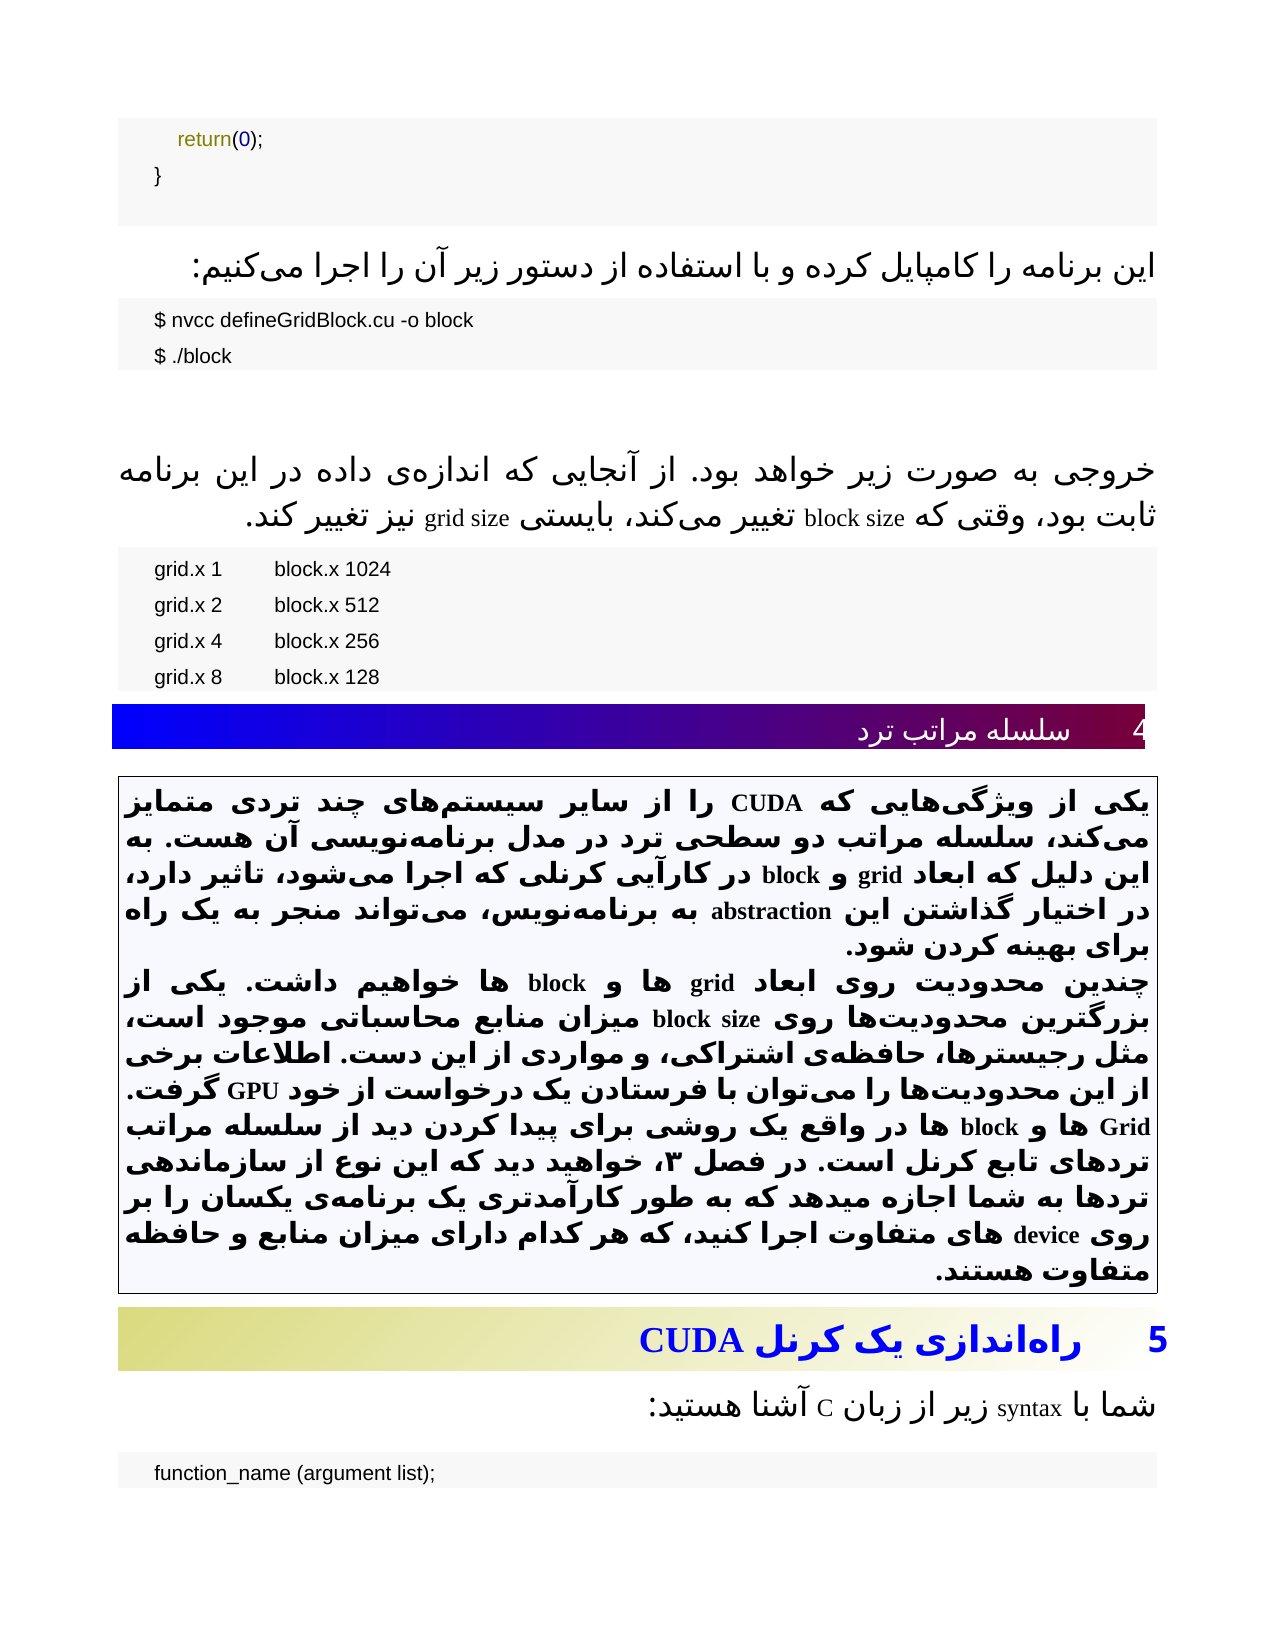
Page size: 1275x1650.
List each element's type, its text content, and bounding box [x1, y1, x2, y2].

text return(0); [118, 118, 1157, 154]
subtitle سلسله مراتب ترد [112, 704, 1145, 749]
text این برنامه را کامپایل کرده و با استفاده از دستور زیر آن را اجرا می‌کنیم: [118, 241, 1157, 286]
text $ nvcc defineGridBlock.cu -o block [118, 298, 1157, 334]
text function_name (argument list); [118, 1452, 1157, 1488]
text $ ./block [118, 334, 1157, 370]
text grid.x 2 block.x 512 [118, 583, 1157, 619]
text grid.x 4 block.x 256 [118, 619, 1157, 655]
text چندین محدودیت روی ابعاد grid ها و block ها خواهیم داشت. یکی از بزرگترین محدودیت‌ها روی block size میزان منابع محاسباتی موجود است، مثل رجیستر‌ها، حافظه‌ی اشتراکی، و مواردی از این دست. اطلاعات برخی از این محدودیت‌ها را می‌توان با فرستادن یک درخواست از خود GPU گرفت. [119, 957, 1157, 1101]
text grid.x 1 block.x 1024 [118, 547, 1157, 583]
text grid.x 8 block.x 128 [118, 655, 1157, 691]
text } [118, 154, 1157, 190]
text شما با syntax زیر از زبان C آشنا هستید: [118, 1383, 1157, 1425]
text Grid ها و block ها در واقع یک روشی برای پیدا کردن دید از سلسله مراتب ترد‌های تابع کرنل است. در فصل ۳، خواهید دید که این نوع از سازماندهی ترد‌ها به شما اجازه میدهد که به طور کارآمدتری یک برنامه‌ی یکسان را بر روی device های متفاوت اجرا کنید، که هر کدام دارای میزان منابع و حافظه متفاوت هستند. [119, 1101, 1157, 1293]
text خروجی به صورت زیر خواهد بود. از آنجایی که اندازه‌ی داده در این برنامه ثابت بود، وقتی که block size تغییر می‌کند، بایستی grid size نیز تغییر کند. [118, 445, 1157, 535]
text یکی از ویژگی‌هایی که CUDA را از سایر سیستم‌های چند تردی متمایز می‌کند، سلسله مراتب دو سطحی ترد در مدل برنامه‌نویسی آن هست. به این دلیل که ابعاد grid و block در کارآیی کرنلی که اجرا می‌شود، تاثیر دارد، در اختیار گذاشتن این abstraction به برنامه‌نویس، می‌تواند منجر به یک راه برای بهینه‌ کردن شود. [119, 777, 1157, 957]
subtitle راه‌اندازی یک کرنل CUDA [118, 1308, 1157, 1371]
